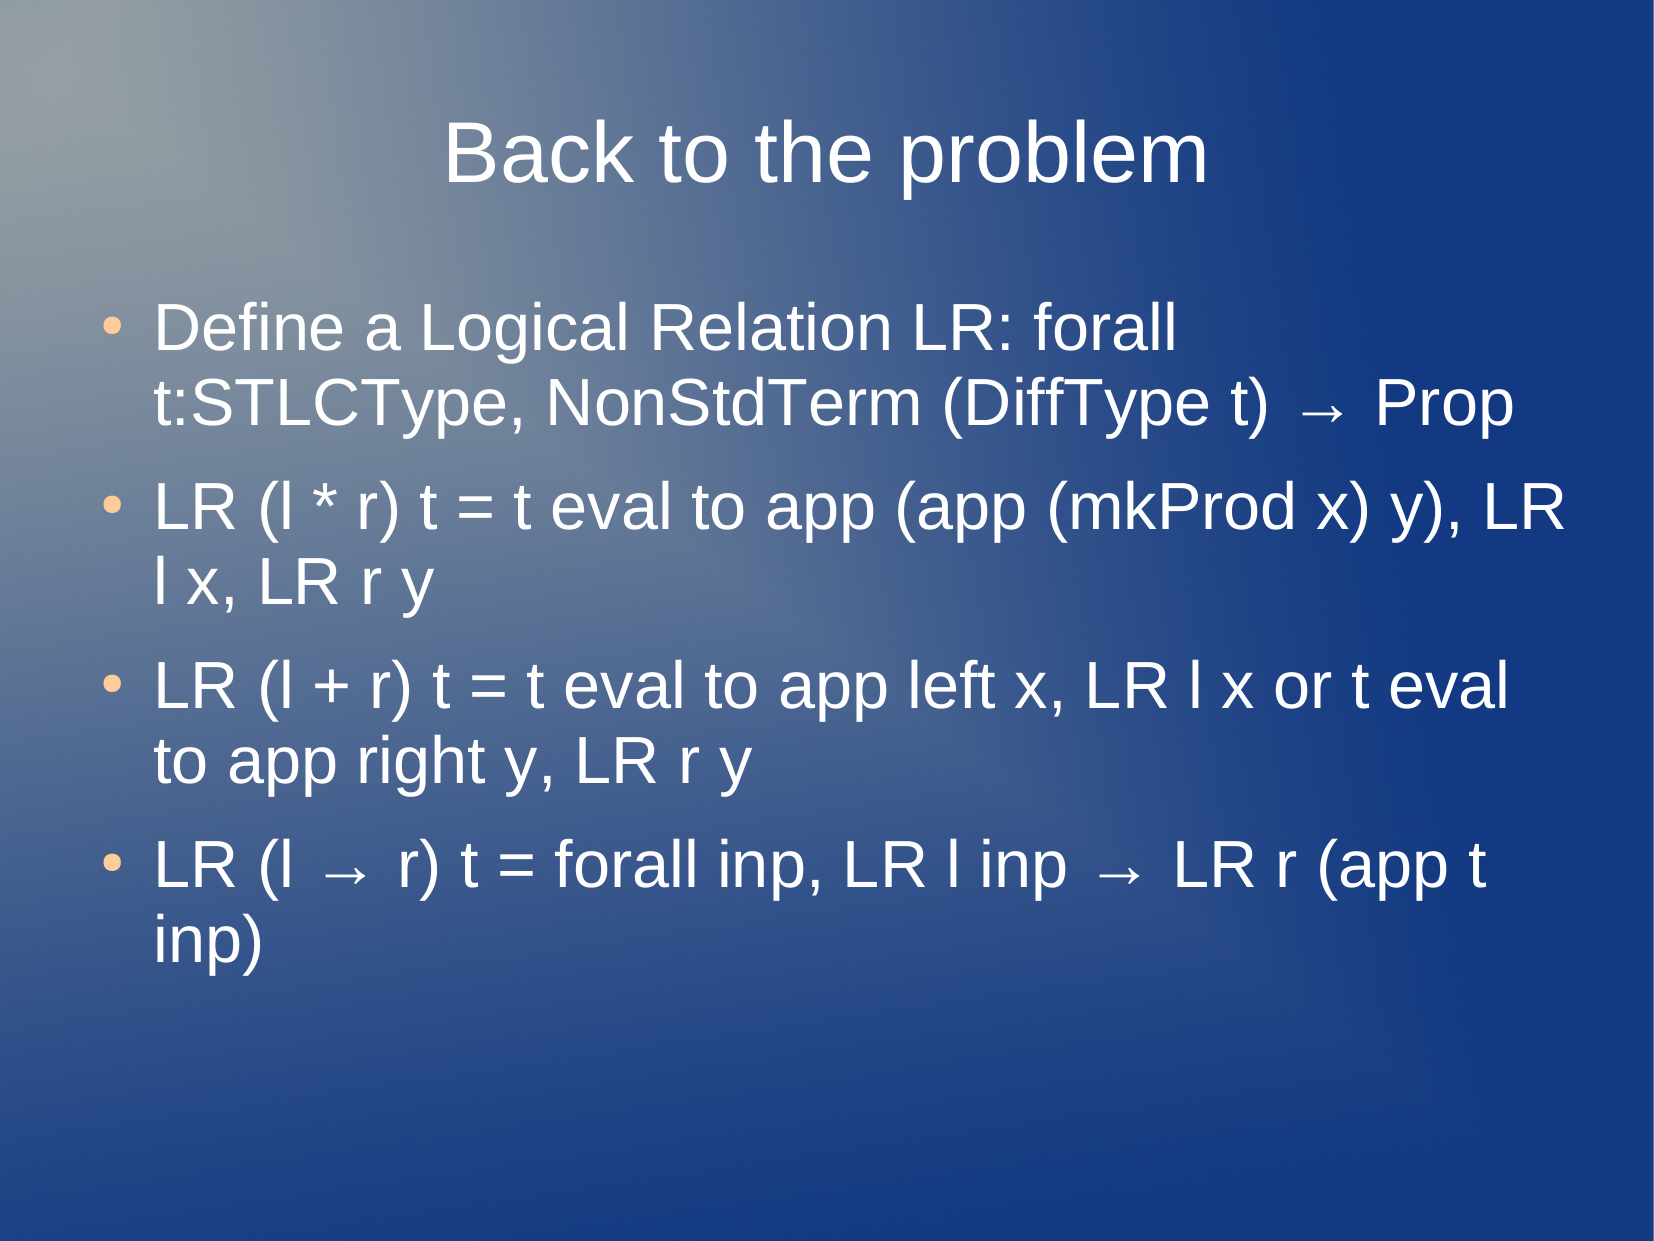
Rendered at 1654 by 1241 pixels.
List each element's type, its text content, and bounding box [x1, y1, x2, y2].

title Back to the problem [82, 49, 1571, 257]
picture [0, 0, 1654, 1241]
list Define a Logical Relation LR: forall t:STLCType, NonStdTerm (DiffType t) → Prop LR (l * r) t = t eval to app (app (mkProd x) y), LR l x, LR r y LR (l + r) t = t eval to app left x, LR l x or t eval to app right y, LR r y LR (l → r) t = forall inp, LR l inp → LR r (app t inp) [82, 290, 1571, 1109]
